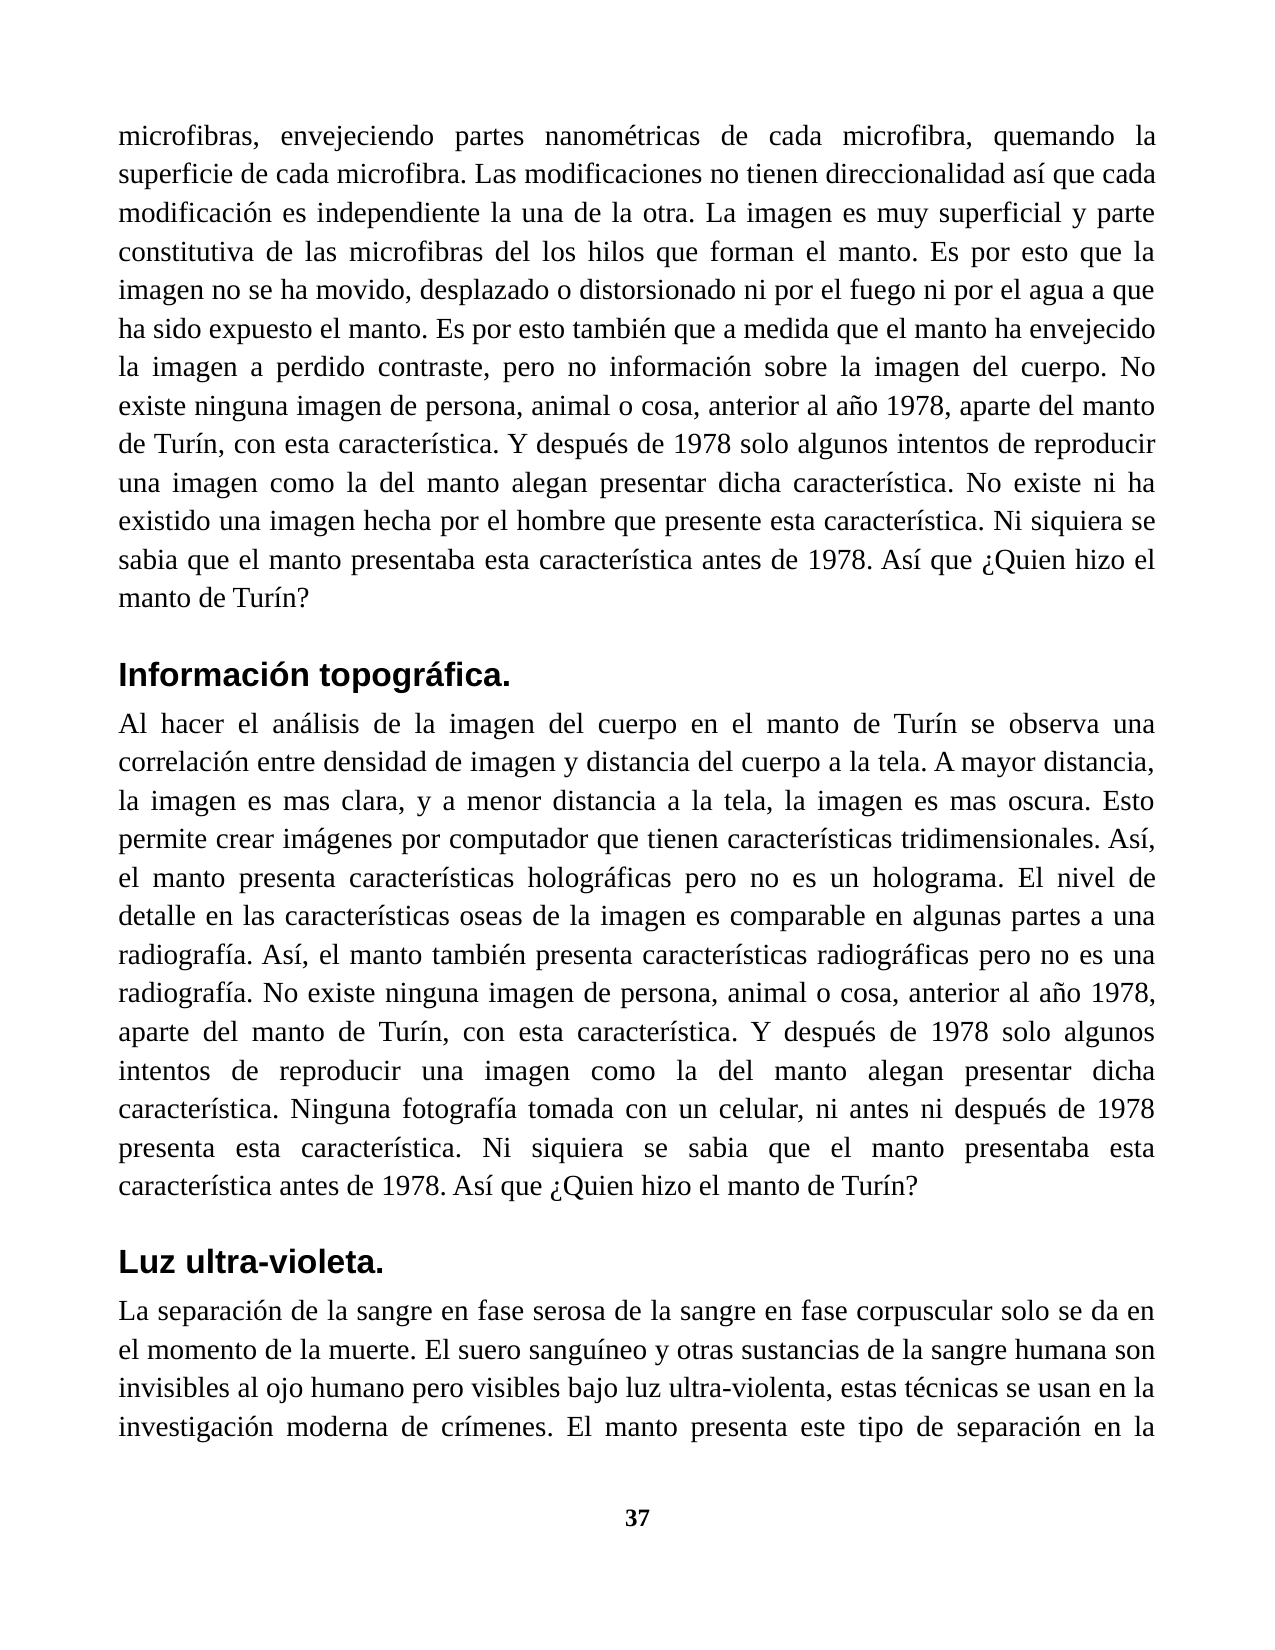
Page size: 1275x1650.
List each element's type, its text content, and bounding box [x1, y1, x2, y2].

text La separación de la sangre en fase serosa de la sangre en fase corpuscular solo se da en el momento de la muerte. El suero sanguíneo y otras sustancias de la sangre humana son invisibles al ojo humano pero visibles bajo luz ultra-violenta, estas técnicas se usan en la investigación moderna de crímenes. El manto presenta este tipo de separación en la [118, 1293, 1157, 1442]
subtitle Información topográfica. [118, 654, 1157, 693]
text Al hacer el análisis de la imagen del cuerpo en el manto de Turín se observa una correlación entre densidad de imagen y distancia del cuerpo a la tela. A mayor distancia, la imagen es mas clara, y a menor distancia a la tela, la imagen es mas oscura. Esto permite crear imágenes por computador que tienen características tridimensionales. Así, el manto presenta características holográficas pero no es un holograma. El nivel de detalle en las características oseas de la imagen es comparable en algunas partes a una radiografía. Así, el manto también presenta características radiográficas pero no es una radiografía. No existe ninguna imagen de persona, animal o cosa, anterior al año 1978, aparte del manto de Turín, con esta característica. Y después de 1978 solo algunos intentos de reproducir una imagen como la del manto alegan presentar dicha característica. Ninguna fotografía tomada con un celular, ni antes ni después de 1978 presenta esta característica. Ni siquiera se sabia que el manto presentaba esta característica antes de 1978. Así que ¿Quien hizo el manto de Turín? [118, 706, 1157, 1202]
subtitle Luz ultra-violeta. [118, 1242, 1157, 1281]
text microfibras, envejeciendo partes nanométricas de cada microfibra, quemando la superficie de cada microfibra. Las modificaciones no tienen direccionalidad así que cada modificación es independiente la una de la otra. La imagen es muy superficial y parte constitutiva de las microfibras del los hilos que forman el manto. Es por esto que la imagen no se ha movido, desplazado o distorsionado ni por el fuego ni por el agua a que ha sido expuesto el manto. Es por esto también que a medida que el manto ha envejecido la imagen a perdido contraste, pero no información sobre la imagen del cuerpo. No existe ninguna imagen de persona, animal o cosa, anterior al año 1978, aparte del manto de Turín, con esta característica. Y después de 1978 solo algunos intentos de reproducir una imagen como la del manto alegan presentar dicha característica. No existe ni ha existido una imagen hecha por el hombre que presente esta característica. Ni siquiera se sabia que el manto presentaba esta característica antes de 1978. Así que ¿Quien hizo el manto de Turín? [118, 118, 1157, 614]
